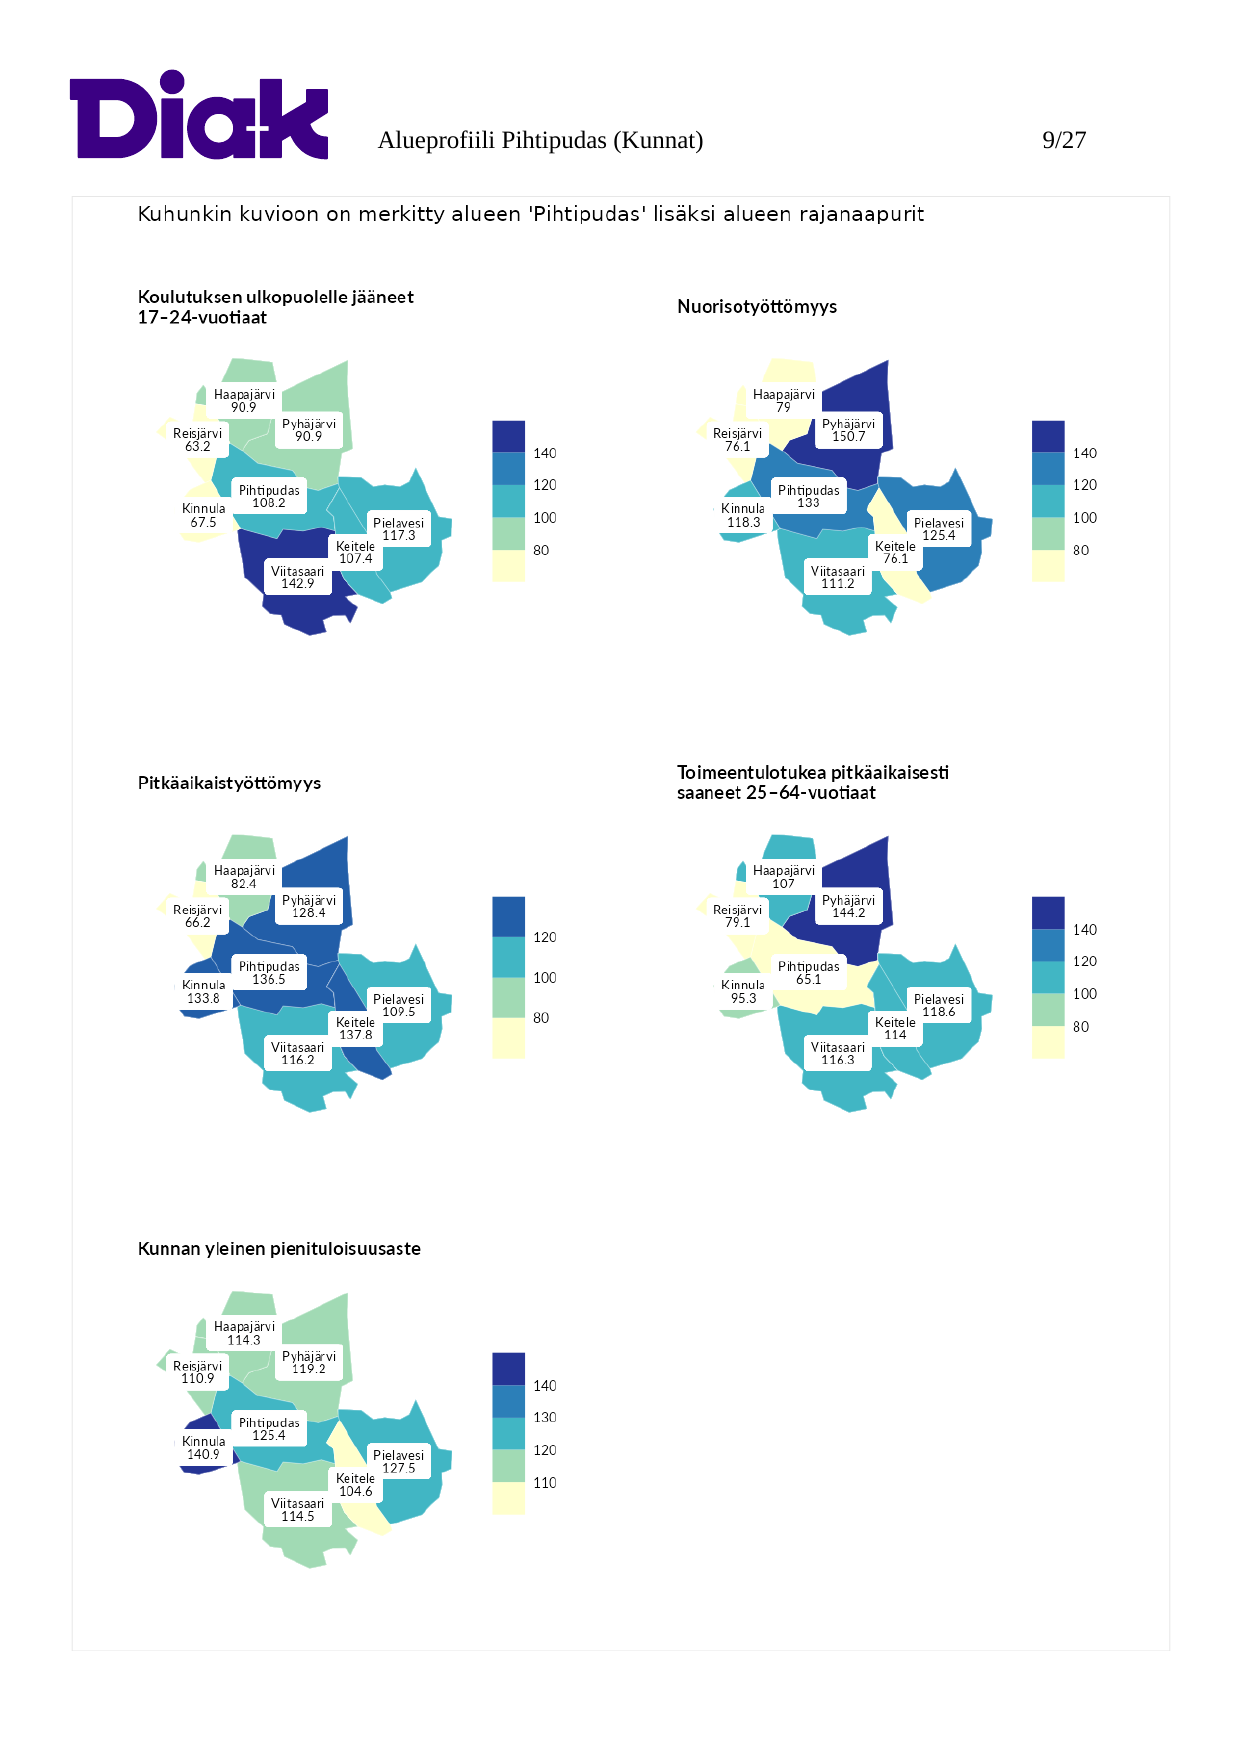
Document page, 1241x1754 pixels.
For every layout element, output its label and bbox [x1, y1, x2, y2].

picture [61, 196, 1179, 1651]
